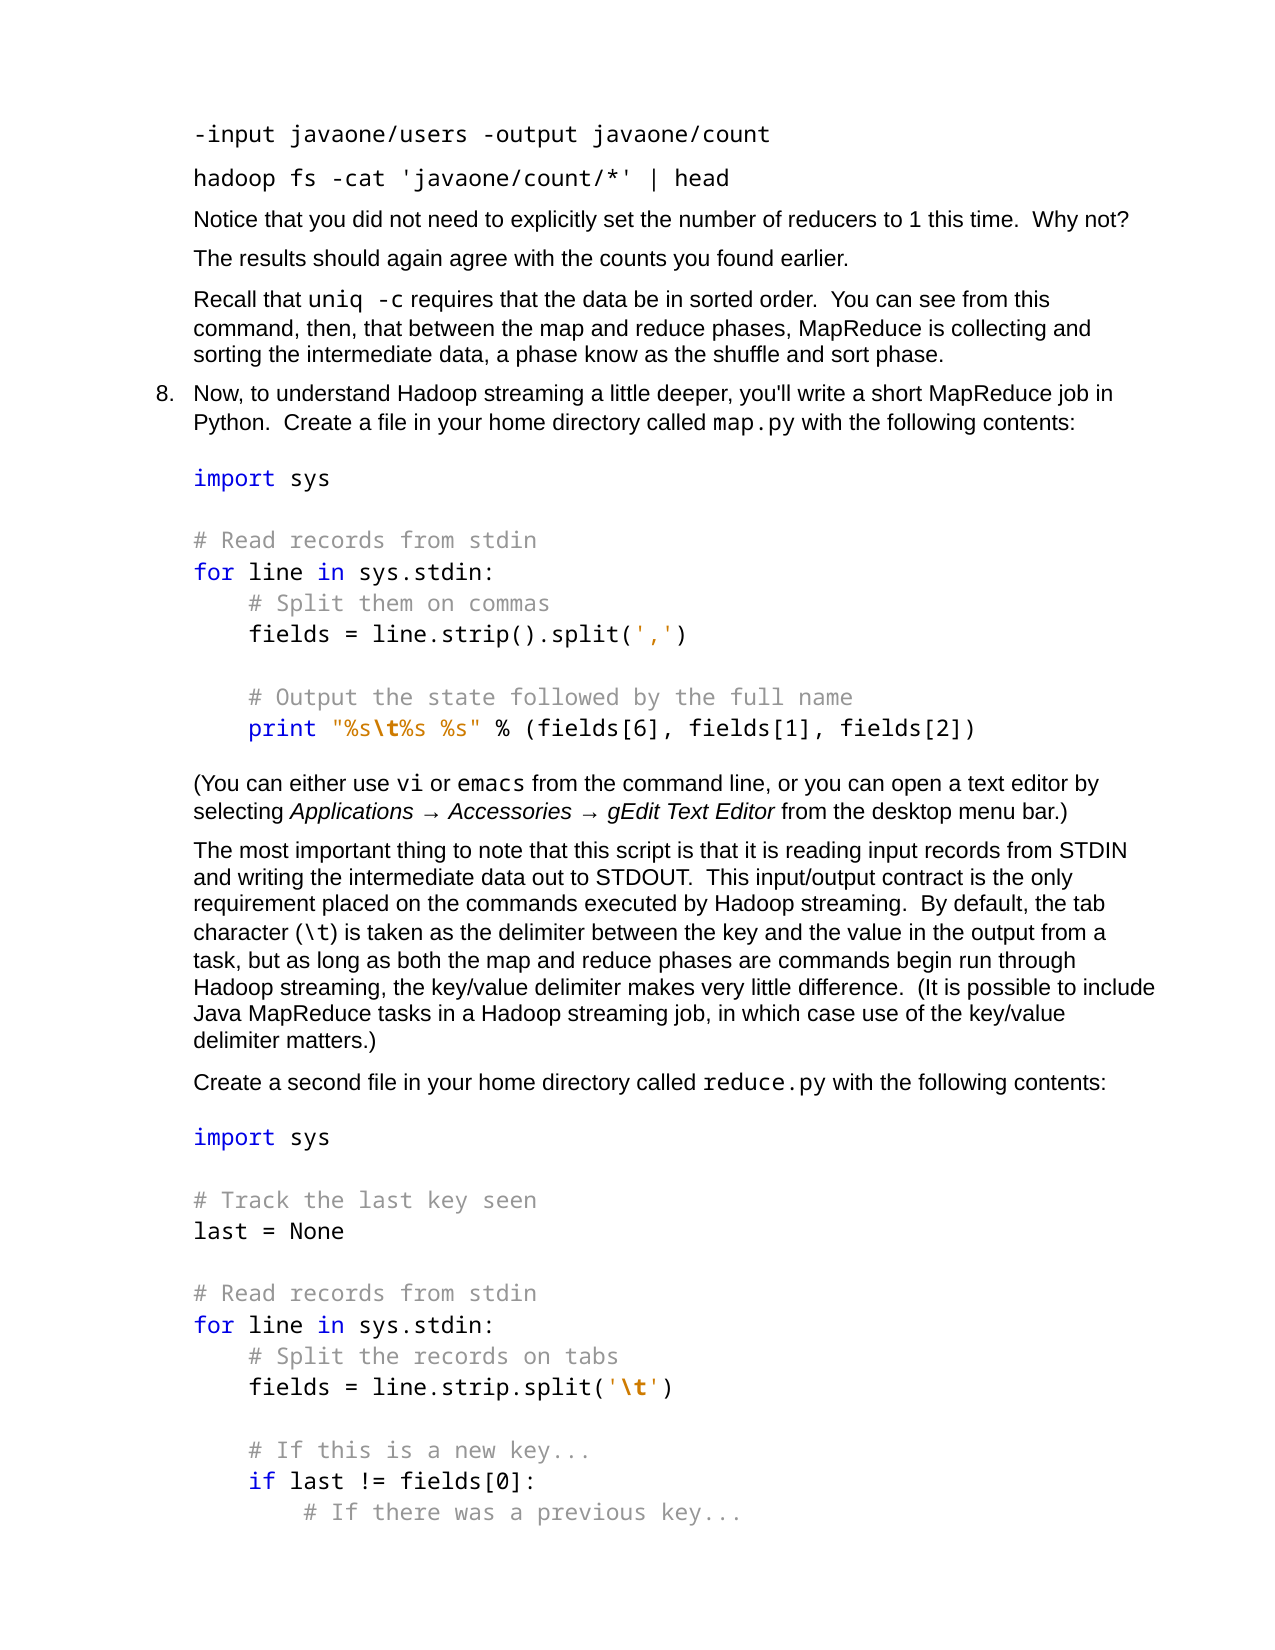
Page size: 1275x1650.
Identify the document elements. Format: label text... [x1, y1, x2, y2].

list Notice that you did not need to explicitly set the number of reducers to 1 this time. Why not? [156, 206, 1157, 232]
list hadoop fs -cat 'javaone/count/*' | head [156, 162, 1157, 193]
list The most important thing to note that this script is that it is reading input records from STDIN and writing the intermediate data out to STDOUT. This input/output contract is the only requirement placed on the commands executed by Hadoop streaming. By default, the tab character (\t) is taken as the delimiter between the key and the value in the output from a task, but as long as both the map and reduce phases are commands begin run through Hadoop streaming, the key/value delimiter makes very little difference. (It is possible to include Java MapReduce tasks in a Hadoop streaming job, in which case use of the key/value delimiter matters.) [156, 837, 1157, 1053]
list import sys # Track the last key seen last = None # Read records from stdin for line in sys.stdin: # Split the records on tabs fields = line.strip.split('\t') # If this is a new key... if last != fields[0]: # If there was a previous key... [156, 1121, 1157, 1527]
list Now, to understand Hadoop streaming a little deeper, you'll write a short MapReduce job in Python. Create a file in your home directory called map.py with the following contents: [156, 380, 1157, 437]
list Recall that uniq -c requires that the data be in sorted order. You can see from this command, then, that between the map and reduce phases, MapReduce is collecting and sorting the intermediate data, a phase know as the shuffle and sort phase. [156, 283, 1157, 367]
list Create a second file in your home directory called reduce.py with the following contents: [156, 1065, 1157, 1097]
list (You can either use vi or emacs from the command line, or you can open a text editor by selecting Applications → Accessories → gEdit Text Editor from the desktop menu bar.) [156, 767, 1157, 825]
list -input javaone/users -output javaone/count [156, 118, 1157, 149]
list The results should again agree with the counts you found earlier. [156, 244, 1157, 271]
list import sys # Read records from stdin for line in sys.stdin: # Split them on commas fields = line.strip().split(',') # Output the state followed by the full name print "%s\t%s %s" % (fields[6], fields[1], fields[2]) [156, 462, 1157, 743]
